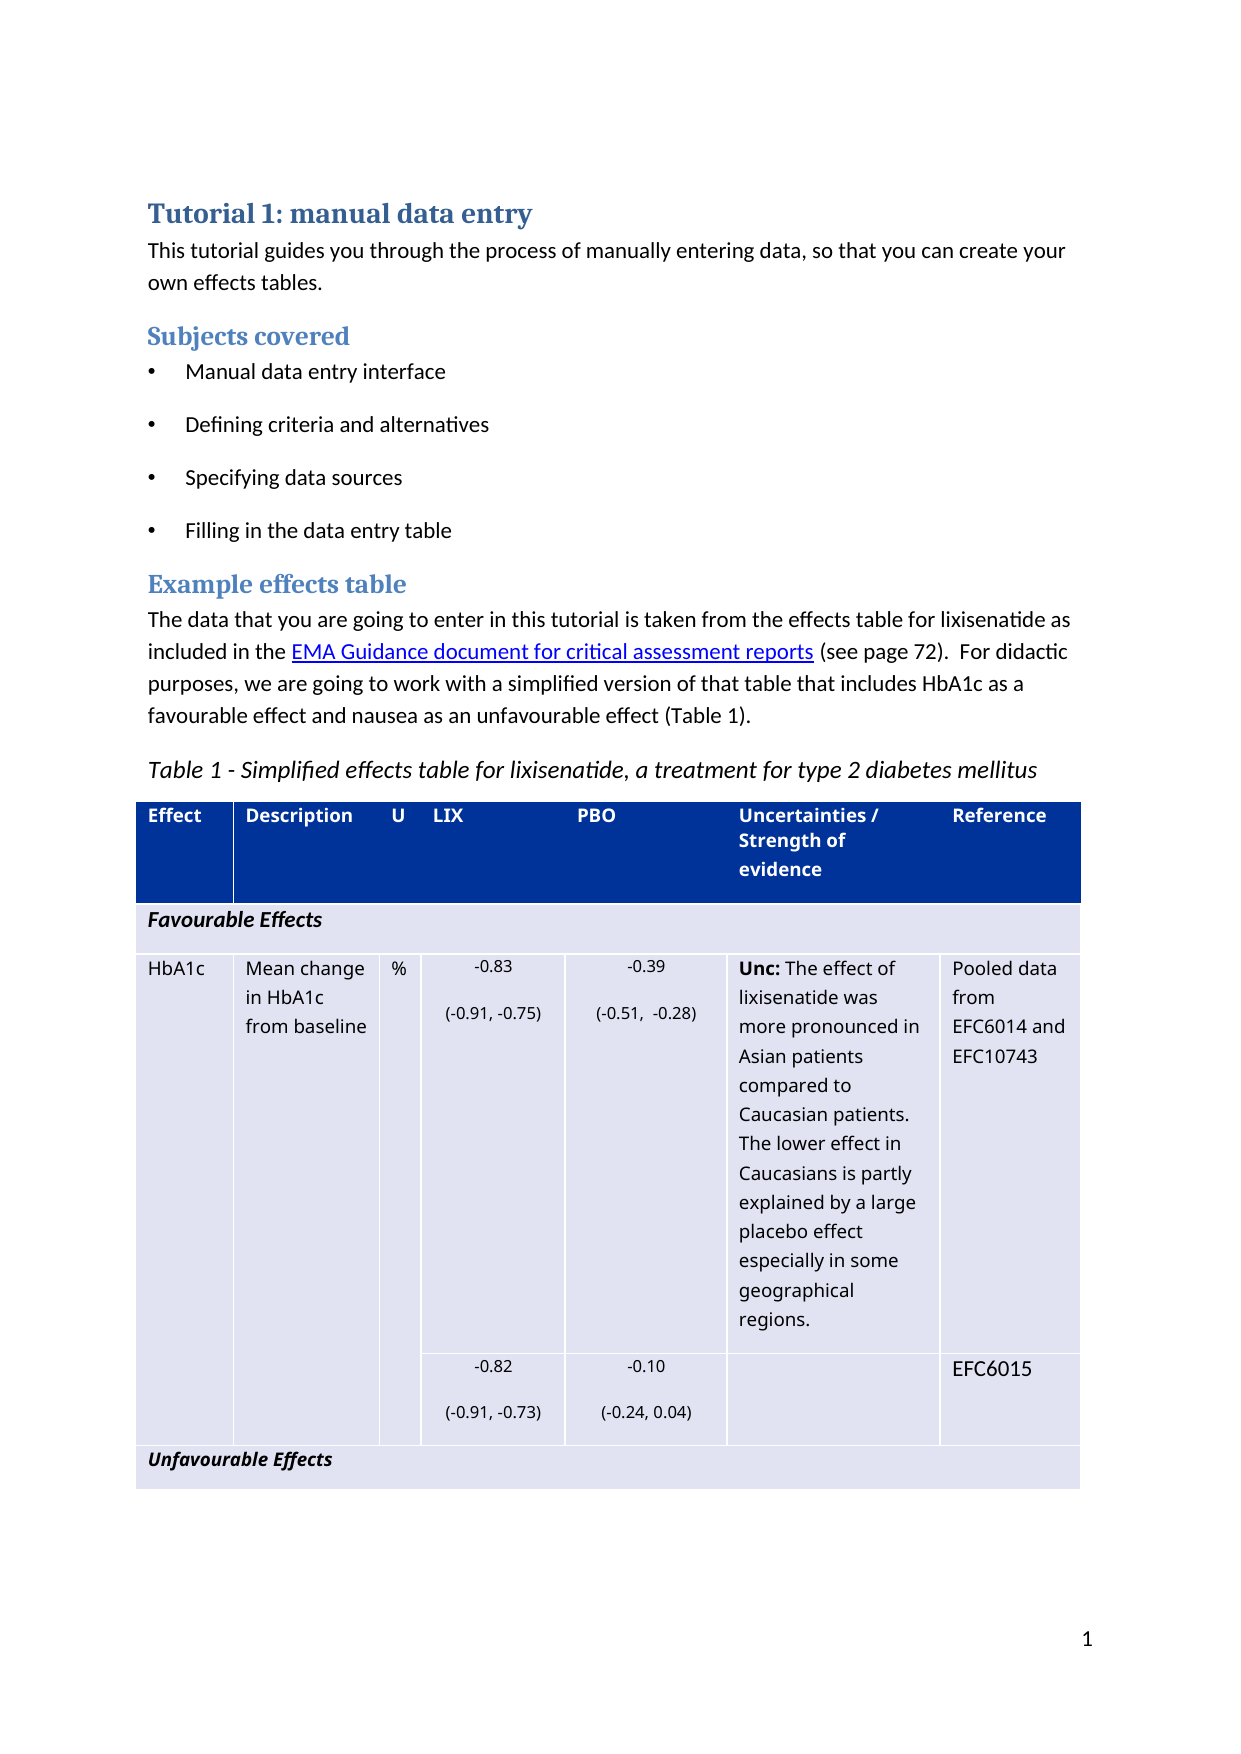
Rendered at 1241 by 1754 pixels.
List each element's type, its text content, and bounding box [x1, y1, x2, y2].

text The data that you are going to enter in this tutorial is taken from the effects table for lixisenatide as included in the EMA Guidance document for critical assessment reports (see page 72). For didactic purposes, we are going to work with a simplified version of that table that includes HbA1c as a favourable effect and nausea as an unfavourable effect (Table 1). [148, 605, 1093, 729]
table_header PBO [565, 802, 727, 903]
table_header Effect [136, 802, 233, 903]
text This tutorial guides you through the process of manually entering data, so that you can create your own effects tables. [148, 236, 1093, 296]
table_header Uncertainties / Strength of evidence [727, 802, 940, 903]
table_header Reference [940, 802, 1081, 903]
table_header U [379, 802, 421, 903]
table_cell -0.10 (-0.24, 0.04) [566, 1354, 726, 1445]
table_cell Pooled data from EFC6014 and EFC10743 [941, 955, 1080, 1353]
list Filling in the data entry table [148, 516, 1093, 544]
table_cell HbA1c [136, 955, 233, 1445]
table_cell Favourable Effects [136, 905, 1080, 953]
table_cell Unc: The effect of lixisenatide was more pronounced in Asian patients compared to Caucasian patients. The lower effect in Caucasians is partly explained by a large placebo effect especially in some geographical regions. [728, 955, 939, 1353]
table_cell [728, 1354, 939, 1445]
table_cell Mean change in HbA1c from baseline [234, 955, 379, 1445]
table_cell EFC6015 [941, 1354, 1080, 1445]
list Defining criteria and alternatives [148, 410, 1093, 438]
table_cell % [380, 955, 420, 1445]
table_cell -0.39 (-0.51, -0.28) [566, 955, 726, 1353]
subtitle Subjects covered [148, 321, 1093, 352]
table_cell -0.83 (-0.91, -0.75) [422, 955, 564, 1353]
table_header Description [234, 802, 379, 903]
text Table 1 - Simplified effects table for lixisenatide, a treatment for type 2 diabetes mellitus [148, 754, 1093, 785]
table_cell Unfavourable Effects [136, 1446, 1080, 1489]
subtitle Example effects table [148, 569, 1093, 600]
list Specifying data sources [148, 463, 1093, 491]
table_header LIX [421, 802, 565, 903]
list Manual data entry interface [148, 357, 1093, 385]
subtitle Tutorial 1: manual data entry [148, 198, 1093, 231]
table_cell -0.82 (-0.91, -0.73) [422, 1354, 564, 1445]
